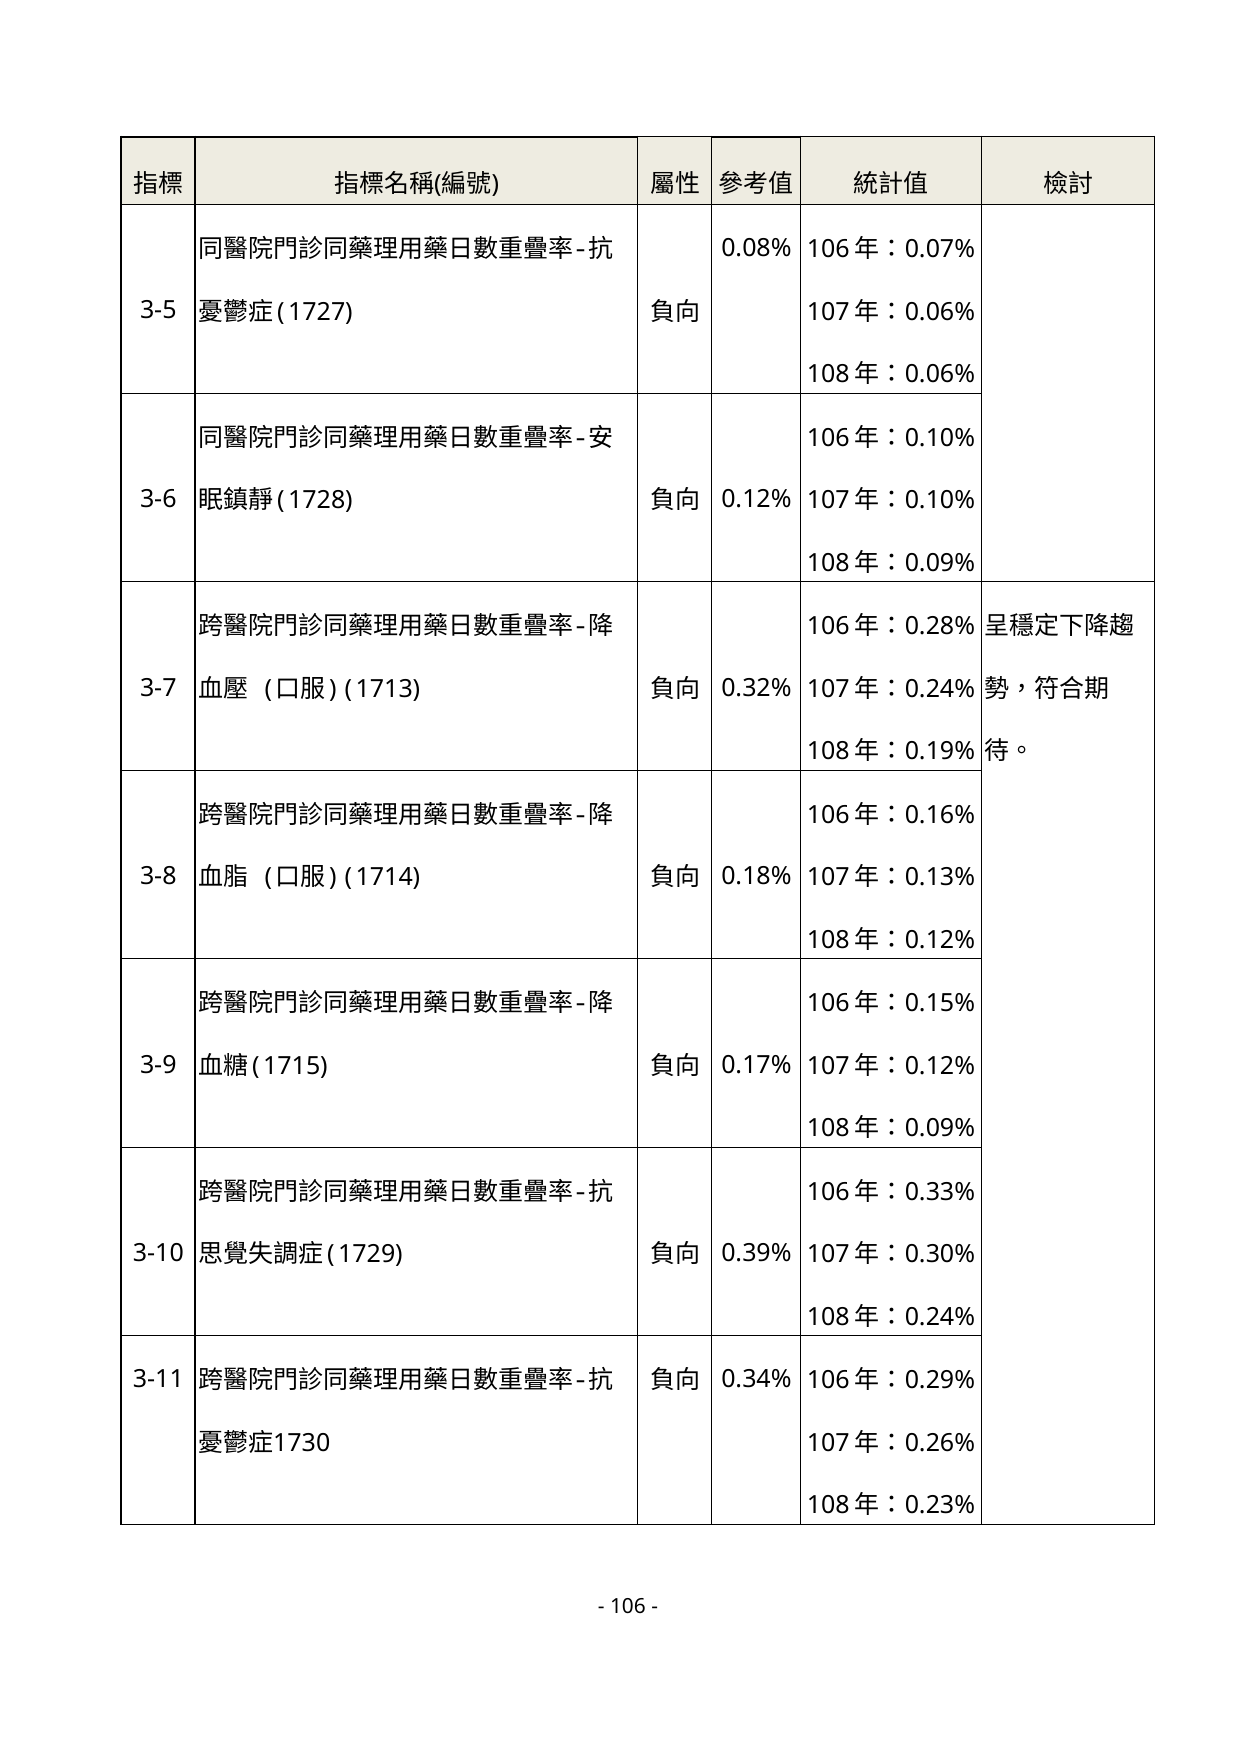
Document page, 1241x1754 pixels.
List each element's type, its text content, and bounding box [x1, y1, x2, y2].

table_header 屬性 [638, 137, 711, 204]
table_header 指標 [122, 138, 194, 204]
table_header 統計值 [801, 137, 981, 204]
table_cell 3-9 [122, 959, 194, 1147]
table_cell 0.18% [712, 771, 800, 958]
table_cell 3-8 [122, 771, 194, 958]
table_cell 0.32% [712, 582, 800, 770]
table_cell 0.34% [712, 1336, 800, 1524]
table_cell 0.17% [712, 959, 800, 1147]
table_cell 3-11 [122, 1336, 194, 1524]
table_cell 106年：0.29% 107年：0.26% 108年：0.23% [801, 1336, 981, 1524]
table_cell 跨醫院門診同藥理用藥日數重疊率-抗憂鬱症1730 [196, 1336, 637, 1524]
table_header 檢討 [982, 137, 1154, 204]
table_cell 負向 [638, 1336, 711, 1524]
table_cell 106年：0.15% 107年：0.12% 108年：0.09% [801, 959, 981, 1147]
table_header 指標名稱(編號) [196, 138, 637, 204]
table_cell 跨醫院門診同藥理用藥日數重疊率-降血糖(1715) [196, 959, 637, 1147]
table_cell 負向 [638, 394, 711, 581]
table_cell 負向 [638, 959, 711, 1147]
table_cell [982, 205, 1154, 581]
table_cell 跨醫院門診同藥理用藥日數重疊率-降血壓 (口服)(1713) [196, 582, 637, 770]
table_cell 3-7 [122, 582, 194, 770]
table_cell 106年：0.28% 107年：0.24% 108年：0.19% [801, 582, 981, 770]
table_cell 跨醫院門診同藥理用藥日數重疊率-抗思覺失調症(1729) [196, 1148, 637, 1335]
table_cell 同醫院門診同藥理用藥日數重疊率-安眠鎮靜(1728) [196, 394, 637, 581]
table_cell 負向 [638, 582, 711, 770]
table_cell 3-6 [122, 394, 194, 581]
table_cell 106年：0.16% 107年：0.13% 108年：0.12% [801, 771, 981, 958]
table_cell 0.08% [712, 205, 800, 393]
table_cell 106年：0.10% 107年：0.10% 108年：0.09% [801, 394, 981, 581]
table_cell 106年：0.33% 107年：0.30% 108年：0.24% [801, 1148, 981, 1335]
table_cell 0.12% [712, 394, 800, 581]
table_header 參考值 [712, 138, 800, 204]
table_cell 跨醫院門診同藥理用藥日數重疊率-降血脂 (口服)(1714) [196, 771, 637, 958]
table_cell 負向 [638, 205, 711, 393]
table_cell 同醫院門診同藥理用藥日數重疊率-抗憂鬱症(1727) [196, 205, 637, 393]
table_cell 負向 [638, 771, 711, 958]
table_cell 0.39% [712, 1148, 800, 1335]
table_cell 呈穩定下降趨勢，符合期待。 [982, 582, 1154, 1524]
table_cell 3-5 [122, 205, 194, 393]
table_cell 106年：0.07% 107年：0.06% 108年：0.06% [801, 205, 981, 393]
table_cell 3-10 [122, 1148, 194, 1335]
table_cell 負向 [638, 1148, 711, 1335]
